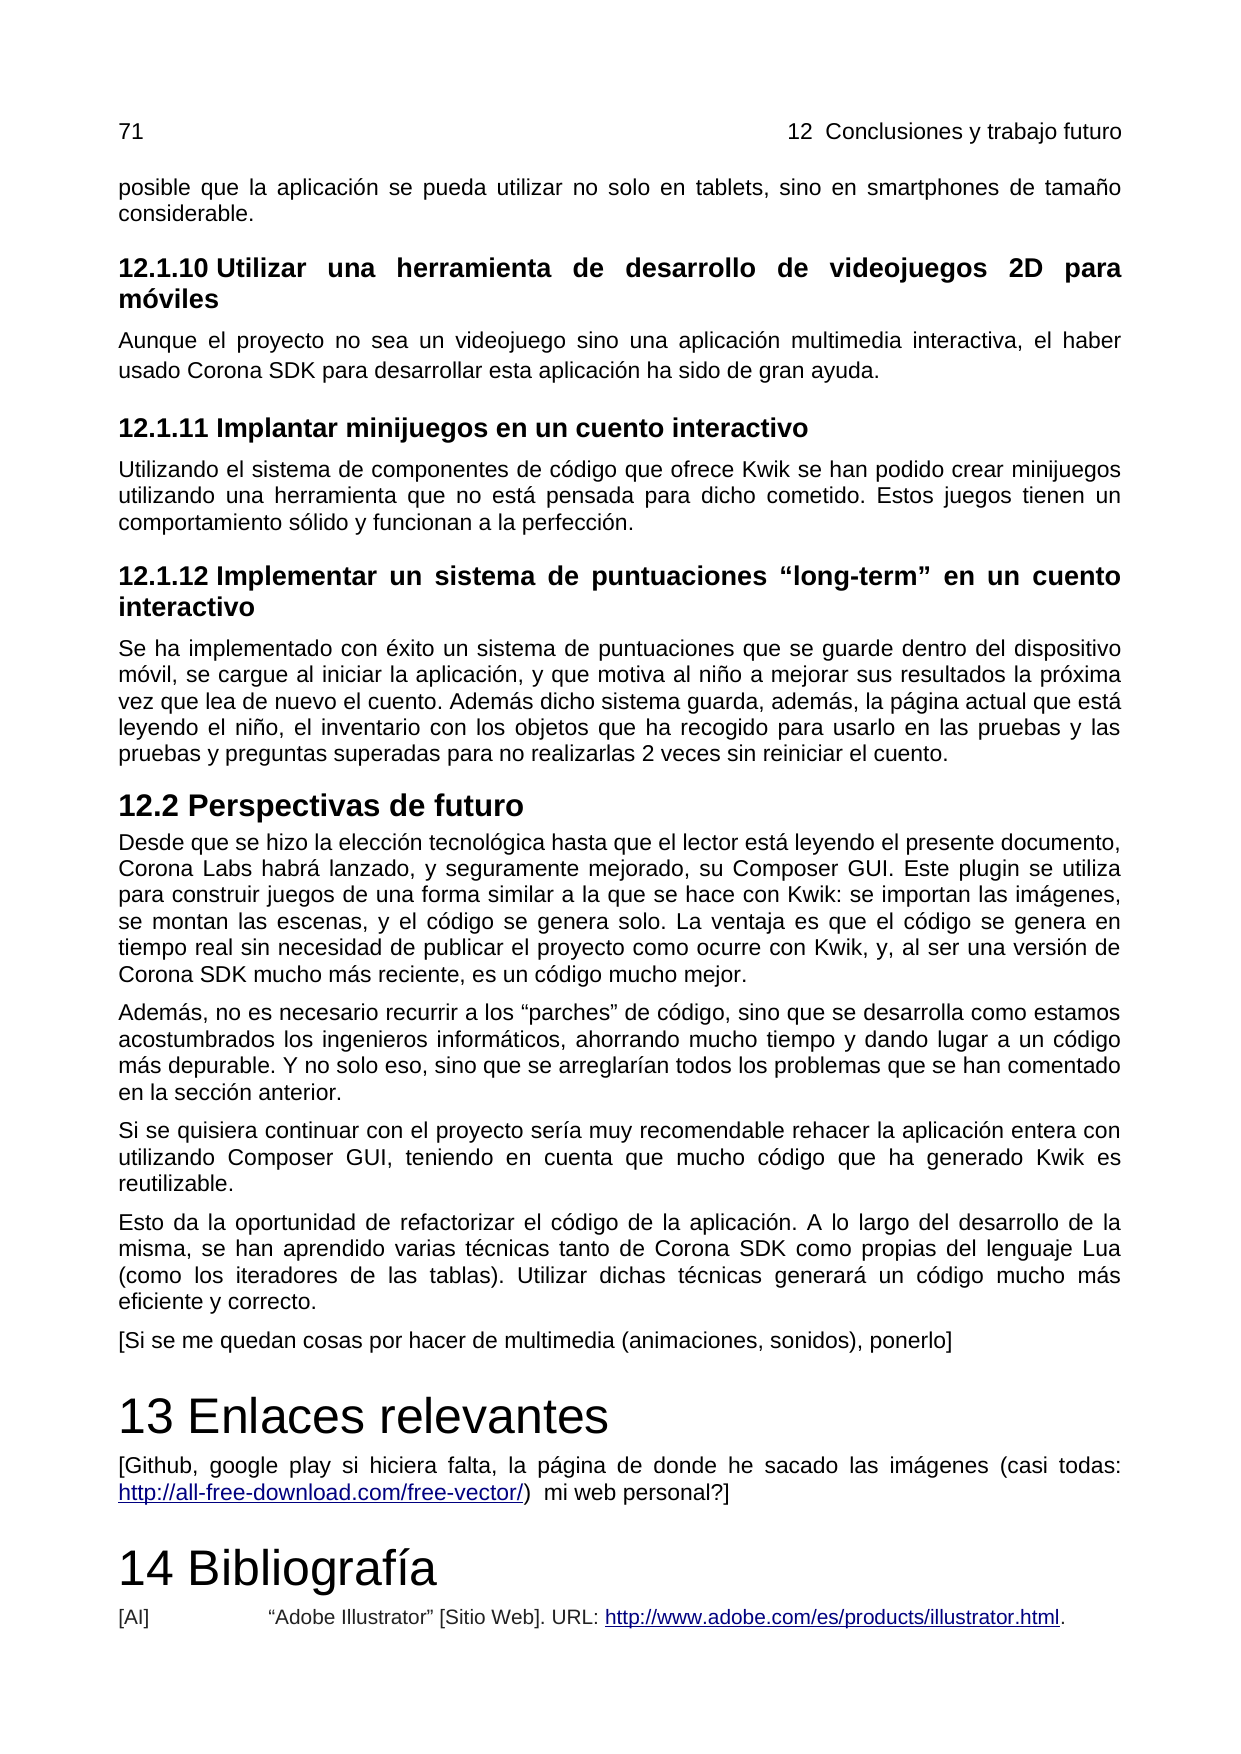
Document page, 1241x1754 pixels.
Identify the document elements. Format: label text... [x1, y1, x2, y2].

subtitle Implementar un sistema de puntuaciones “long-term” en un cuento interactivo [118, 560, 1122, 622]
subtitle Utilizar una herramienta de desarrollo de videojuegos 2D para móviles [118, 252, 1122, 314]
subtitle Perspectivas de futuro [118, 787, 1122, 823]
text [Github, google play si hiciera falta, la página de donde he sacado las imágenes (casi todas: http://all-free-download.com/free-vector/) mi web personal?] [118, 1452, 1122, 1505]
text Aunque el proyecto no sea un videojuego sino una aplicación multimedia interactiva, el haber usado Corona SDK para desarrollar esta aplicación ha sido de gran ayuda. [118, 327, 1122, 383]
text Se ha implementado con éxito un sistema de puntuaciones que se guarde dentro del dispositivo móvil, se cargue al iniciar la aplicación, y que motiva al niño a mejorar sus resultados la próxima vez que lea de nuevo el cuento. Además dicho sistema guarda, además, la página actual que está leyendo el niño, el inventario con los objetos que ha recogido para usarlo en las pruebas y las pruebas y preguntas superadas para no realizarlas 2 veces sin reiniciar el cuento. [118, 635, 1122, 767]
text Esto da la oportunidad de refactorizar el código de la aplicación. A lo largo del desarrollo de la misma, se han aprendido varias técnicas tanto de Corona SDK como propias del lenguaje Lua (como los iteradores de las tablas). Utilizar dichas técnicas generará un código mucho más eficiente y correcto. [118, 1209, 1122, 1314]
text Si se quisiera continuar con el proyecto sería muy recomendable rehacer la aplicación entera con utilizando Composer GUI, teniendo en cuenta que mucho código que ha generado Kwik es reutilizable. [118, 1117, 1122, 1196]
text [Si se me quedan cosas por hacer de multimedia (animaciones, sonidos), ponerlo] [118, 1327, 1122, 1353]
text posible que la aplicación se pueda utilizar no solo en tablets, sino en smartphones de tamaño considerable. [118, 174, 1122, 227]
text Además, no es necesario recurrir a los “parches” de código, sino que se desarrolla como estamos acostumbrados los ingenieros informáticos, ahorrando mucho tiempo y dando lugar a un código más depurable. Y no solo eso, sino que se arreglarían todos los problemas que se han comentado en la sección anterior. [118, 999, 1122, 1105]
text Desde que se hizo la elección tecnológica hasta que el lector está leyendo el presente documento, Corona Labs habrá lanzado, y seguramente mejorado, su Composer GUI. Este plugin se utiliza para construir juegos de una forma similar a la que se hace con Kwik: se importan las imágenes, se montan las escenas, y el código se genera solo. La ventaja es que el código se genera en tiempo real sin necesidad de publicar el proyecto como ocurre con Kwik, y, al ser una versión de Corona SDK mucho más reciente, es un código mucho mejor. [118, 829, 1122, 987]
text Utilizando el sistema de componentes de código que ofrece Kwik se han podido crear minijuegos utilizando una herramienta que no está pensada para dicho cometido. Estos juegos tienen un comportamiento sólido y funcionan a la perfección. [118, 456, 1122, 535]
subtitle Enlaces relevantes [118, 1386, 1122, 1444]
subtitle Implantar minijuegos en un cuento interactivo [118, 412, 1122, 443]
text [AI] “Adobe Illustrator” [Sitio Web]. URL: http://www.adobe.com/es/products/illustrator.html. [118, 1604, 1122, 1628]
subtitle Bibliografía [118, 1538, 1122, 1596]
